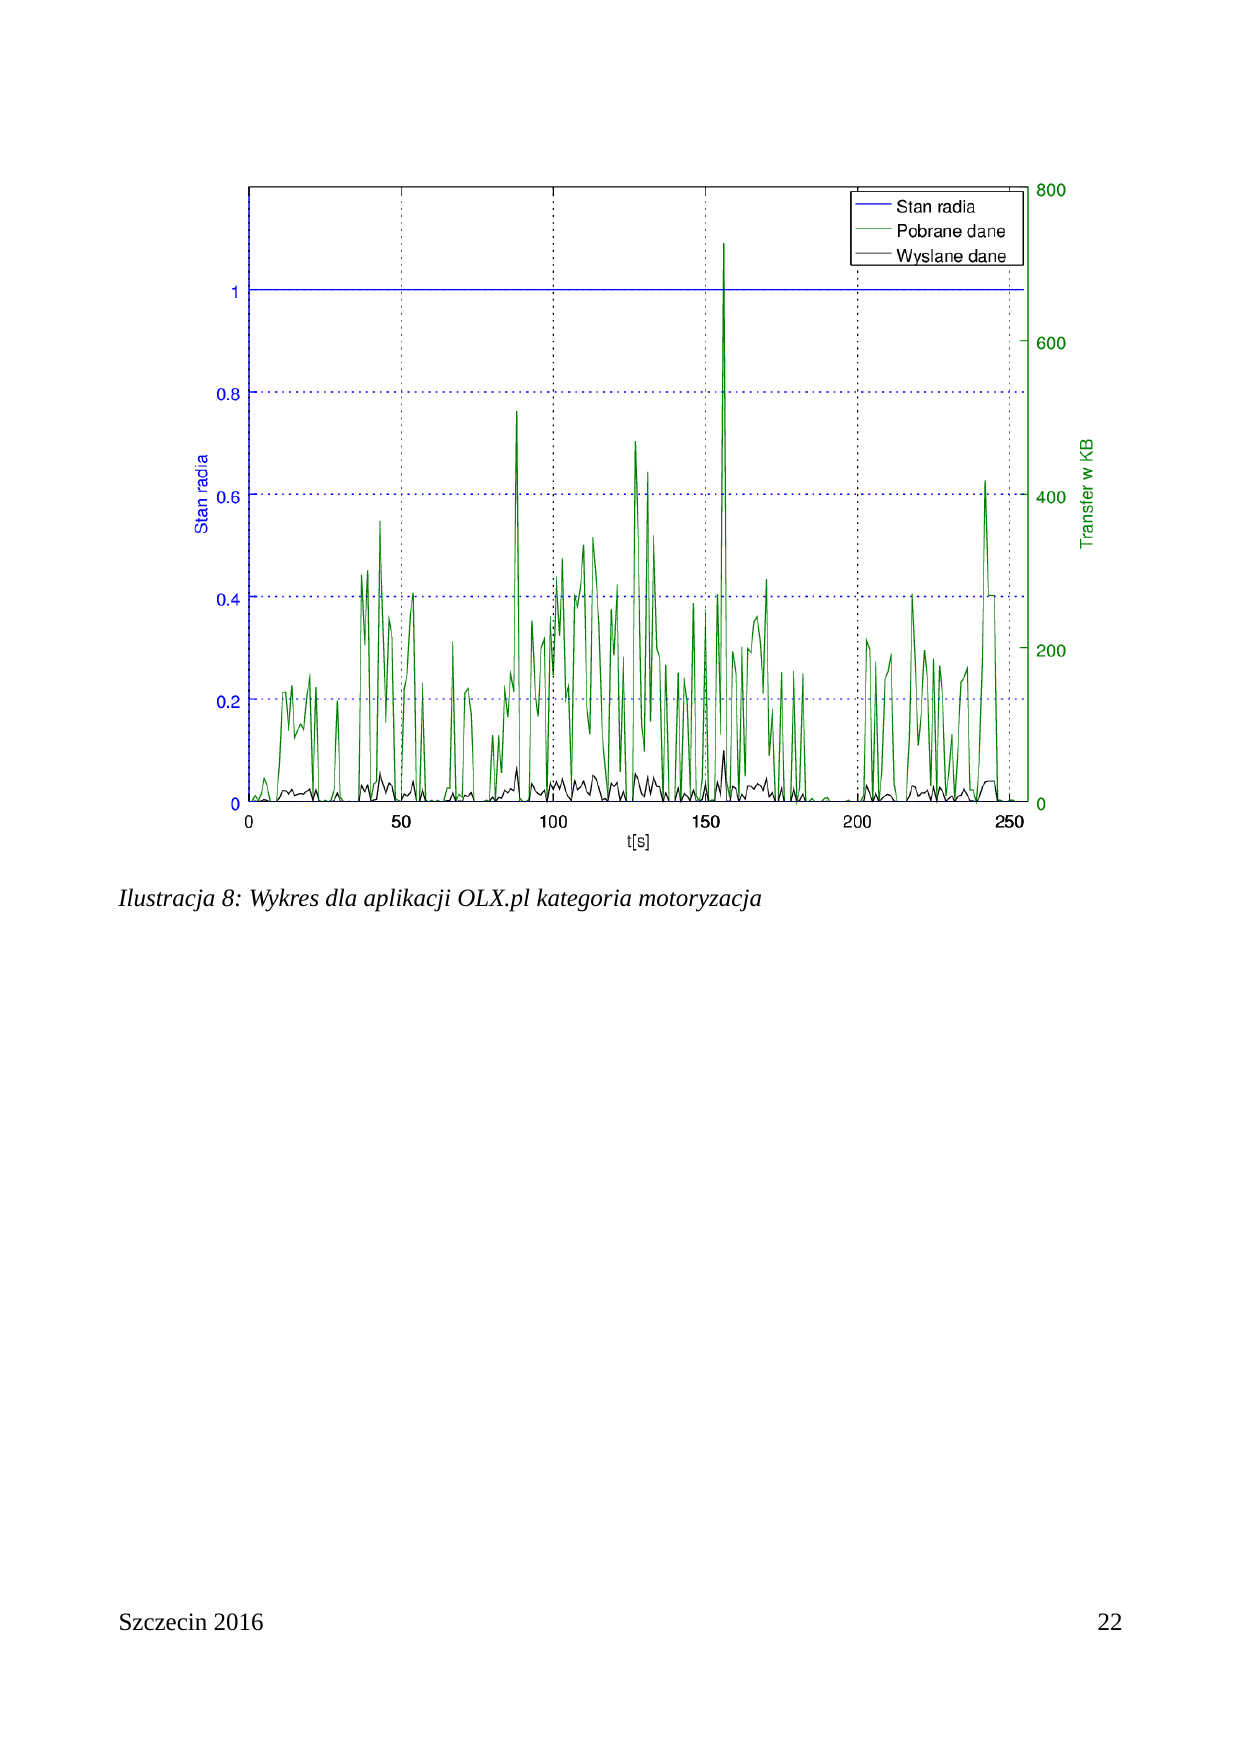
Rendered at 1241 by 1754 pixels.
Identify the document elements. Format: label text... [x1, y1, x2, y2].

text Ilustracja 8: Wykres dla aplikacji OLX.pl kategoria motoryzacja [118, 884, 1122, 912]
picture [118, 130, 1123, 884]
